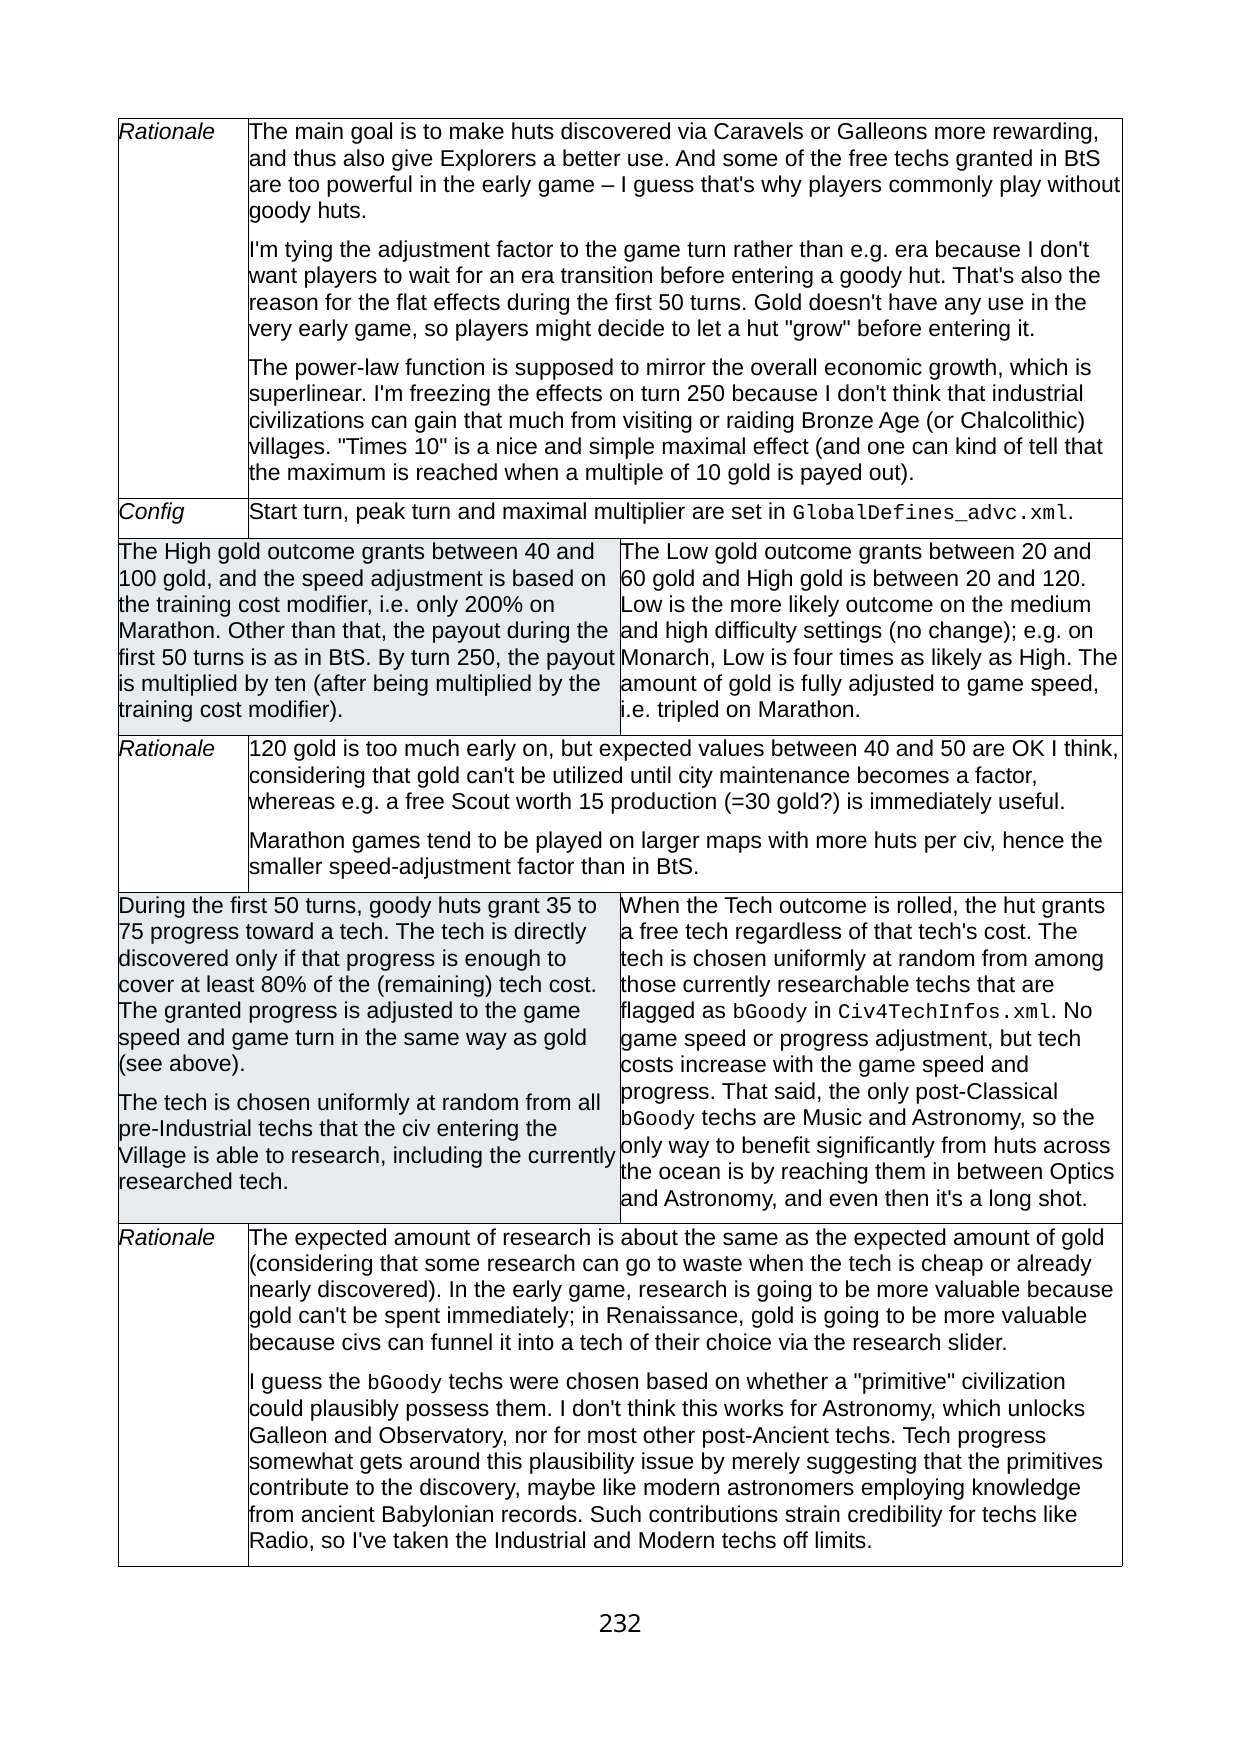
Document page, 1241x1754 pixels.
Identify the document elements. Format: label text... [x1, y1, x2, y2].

table_cell The High gold outcome grants between 40 and 100 gold, and the speed adjustment is based on the training cost modifier, i.e. only 200% on Marathon. Other than that, the payout during the first 50 turns is as in BtS. By turn 250, the payout is multiplied by ten (after being multiplied by the training cost modifier). [119, 539, 620, 735]
table_cell The main goal is to make huts discovered via Caravels or Galleons more rewarding, and thus also give Explorers a better use. And some of the free techs granted in BtS are too powerful in the early game – I guess that's why players commonly play without goody huts. I'm tying the adjustment factor to the game turn rather than e.g. era because I don't want players to wait for an era transition before entering a goody hut. That's also the reason for the flat effects during the first 50 turns. Gold doesn't have any use in the very early game, so players might decide to let a hut "grow" before entering it. The power-law function is supposed to mirror the overall economic growth, which is superlinear. I'm freezing the effects on turn 250 because I don't think that industrial civilizations can gain that much from visiting or raiding Bronze Age (or Chalcolithic) villages. "Times 10" is a nice and simple maximal effect (and one can kind of tell that the maximum is reached when a multiple of 10 gold is payed out). [249, 119, 1122, 498]
table_cell Rationale [119, 736, 248, 892]
table_cell 120 gold is too much early on, but expected values between 40 and 50 are OK I think, considering that gold can't be utilized until city maintenance becomes a factor, whereas e.g. a free Scout worth 15 production (=30 gold?) is immediately useful. Marathon games tend to be played on larger maps with more huts per civ, hence the smaller speed-adjustment factor than in BtS. [249, 736, 1122, 892]
table_cell The Low gold outcome grants between 20 and 60 gold and High gold is between 20 and 120. Low is the more likely outcome on the medium and high difficulty settings (no change); e.g. on Monarch, Low is four times as likely as High. The amount of gold is fully adjusted to game speed, i.e. tripled on Marathon. [621, 539, 1122, 735]
table_cell Rationale [119, 119, 248, 498]
table_cell When the Tech outcome is rolled, the hut grants a free tech regardless of that tech's cost. The tech is chosen uniformly at random from among those currently researchable techs that are flagged as bGoody in Civ4TechInfos.xml. No game speed or progress adjustment, but tech costs increase with the game speed and progress. That said, the only post-Classical bGoody techs are Music and Astronomy, so the only way to benefit significantly from huts across the ocean is by reaching them in between Optics and Astronomy, and even then it's a long shot. [621, 893, 1122, 1223]
table_cell During the first 50 turns, goody huts grant 35 to 75 progress toward a tech. The tech is directly discovered only if that progress is enough to cover at least 80% of the (remaining) tech cost. The granted progress is adjusted to the game speed and game turn in the same way as gold (see above). The tech is chosen uniformly at random from all pre-Industrial techs that the civ entering the Village is able to research, including the currently researched tech. [119, 893, 620, 1223]
table_cell The expected amount of research is about the same as the expected amount of gold (considering that some research can go to waste when the tech is cheap or already nearly discovered). In the early game, research is going to be more valuable because gold can't be spent immediately; in Renaissance, gold is going to be more valuable because civs can funnel it into a tech of their choice via the research slider. I guess the bGoody techs were chosen based on whether a "primitive" civilization could plausibly possess them. I don't think this works for Astronomy, which unlocks Galleon and Observatory, nor for most other post-Ancient techs. Tech progress somewhat gets around this plausibility issue by merely suggesting that the primitives contribute to the discovery, maybe like modern astronomers employing knowledge from ancient Babylonian records. Such contributions strain credibility for techs like Radio, so I've taken the Industrial and Modern techs off limits. [249, 1224, 1122, 1566]
table_cell Rationale [119, 1224, 248, 1566]
table_cell Start turn, peak turn and maximal multiplier are set in GlobalDefines_advc.xml. [249, 499, 1122, 538]
table_cell Config [119, 499, 248, 538]
